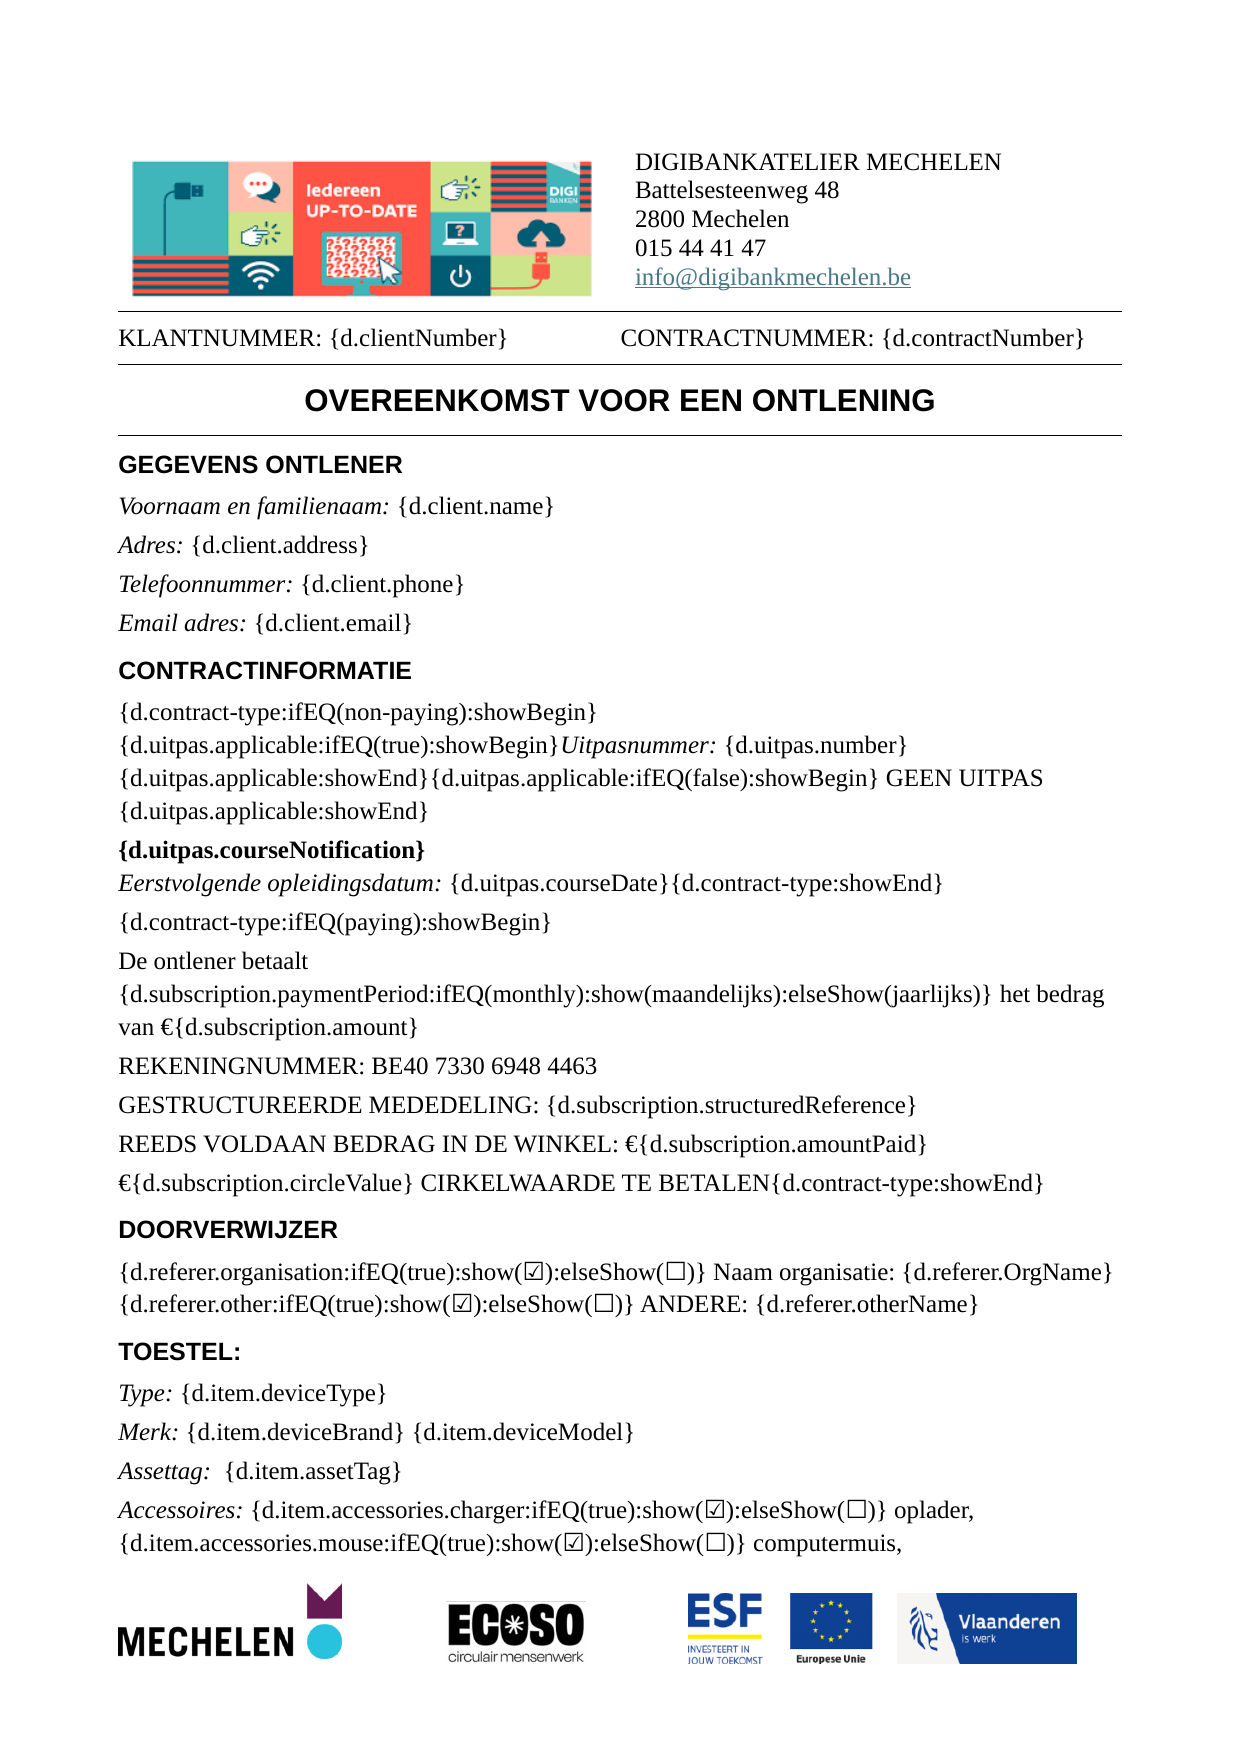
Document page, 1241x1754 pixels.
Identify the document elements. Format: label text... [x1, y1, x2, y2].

text REKENINGNUMMER: BE40 7330 6948 4463 [118, 1051, 1122, 1079]
subtitle TOESTEL: [118, 1337, 1122, 1366]
text DIGIBANKATELIER MECHELEN Battelsesteenweg 48 2800 Mechelen 015 44 41 47 info@digibankmechelen.be [635, 147, 1122, 291]
text REEDS VOLDAAN BEDRAG IN DE WINKEL: €{d.subscription.amountPaid} [118, 1129, 1122, 1157]
text KLANTNUMMER: {d.clientNumber} CONTRACTNUMMER: {d.contractNumber} [118, 312, 1122, 364]
text {d.contract-type:ifEQ(paying):showBegin} [118, 907, 1122, 936]
picture [446, 1562, 586, 1703]
title OVEREENKOMST VOOR EEN ONTLENING [118, 382, 1122, 435]
text Assettag: {d.item.assetTag} [118, 1456, 1122, 1485]
subtitle DOORVERWIJZER [118, 1215, 1122, 1244]
text Voornaam en familienaam: {d.client.name} [118, 491, 1122, 520]
picture [688, 1593, 1077, 1664]
subtitle CONTRACTINFORMATIE [118, 656, 1122, 684]
text Telefoonnummer: {d.client.phone} [118, 569, 1122, 598]
text De ontlener betaalt {d.subscription.paymentPeriod:ifEQ(monthly):show(maandelijks):elseShow(jaarlijks)} het bedrag van €{d.subscription.amount} [118, 946, 1122, 1041]
text Email adres: {d.client.email} [118, 608, 1122, 637]
picture [118, 1583, 342, 1659]
text Accessoires: {d.item.accessories.charger:ifEQ(true):show(☑):elseShow(☐)} oplader, {d.item.accessories.mouse:ifEQ(true):show(☑):elseShow(☐)} computermuis, [118, 1495, 1122, 1557]
text {d.referer.organisation:ifEQ(true):show(☑):elseShow(☐)} Naam organisatie: {d.referer.OrgName} {d.referer.other:ifEQ(true):show(☑):elseShow(☐)} ANDERE: {d.referer.otherName} [118, 1257, 1122, 1318]
text €{d.subscription.circleValue} CIRKELWAARDE TE BETALEN{d.contract-type:showEnd} [118, 1168, 1122, 1196]
picture [118, 146, 606, 311]
text {d.uitpas.courseNotification} Eerstvolgende opleidingsdatum: {d.uitpas.courseDate}{d.contract-type:showEnd} [118, 835, 1122, 897]
text Adres: {d.client.address} [118, 530, 1122, 559]
text {d.contract-type:ifEQ(non-paying):showBegin}{d.uitpas.applicable:ifEQ(true):showBegin}Uitpasnummer: {d.uitpas.number}{d.uitpas.applicable:showEnd}{d.uitpas.applicable:ifEQ(false):showBegin} GEEN UITPAS {d.uitpas.applicable:showEnd} [118, 697, 1122, 825]
text Merk: {d.item.deviceBrand} {d.item.deviceModel} [118, 1417, 1122, 1446]
text Type: {d.item.deviceType} [118, 1378, 1122, 1407]
subtitle GEGEVENS ONTLENER [118, 450, 1122, 479]
text GESTRUCTUREERDE MEDEDELING: {d.subscription.structuredReference} [118, 1090, 1122, 1118]
